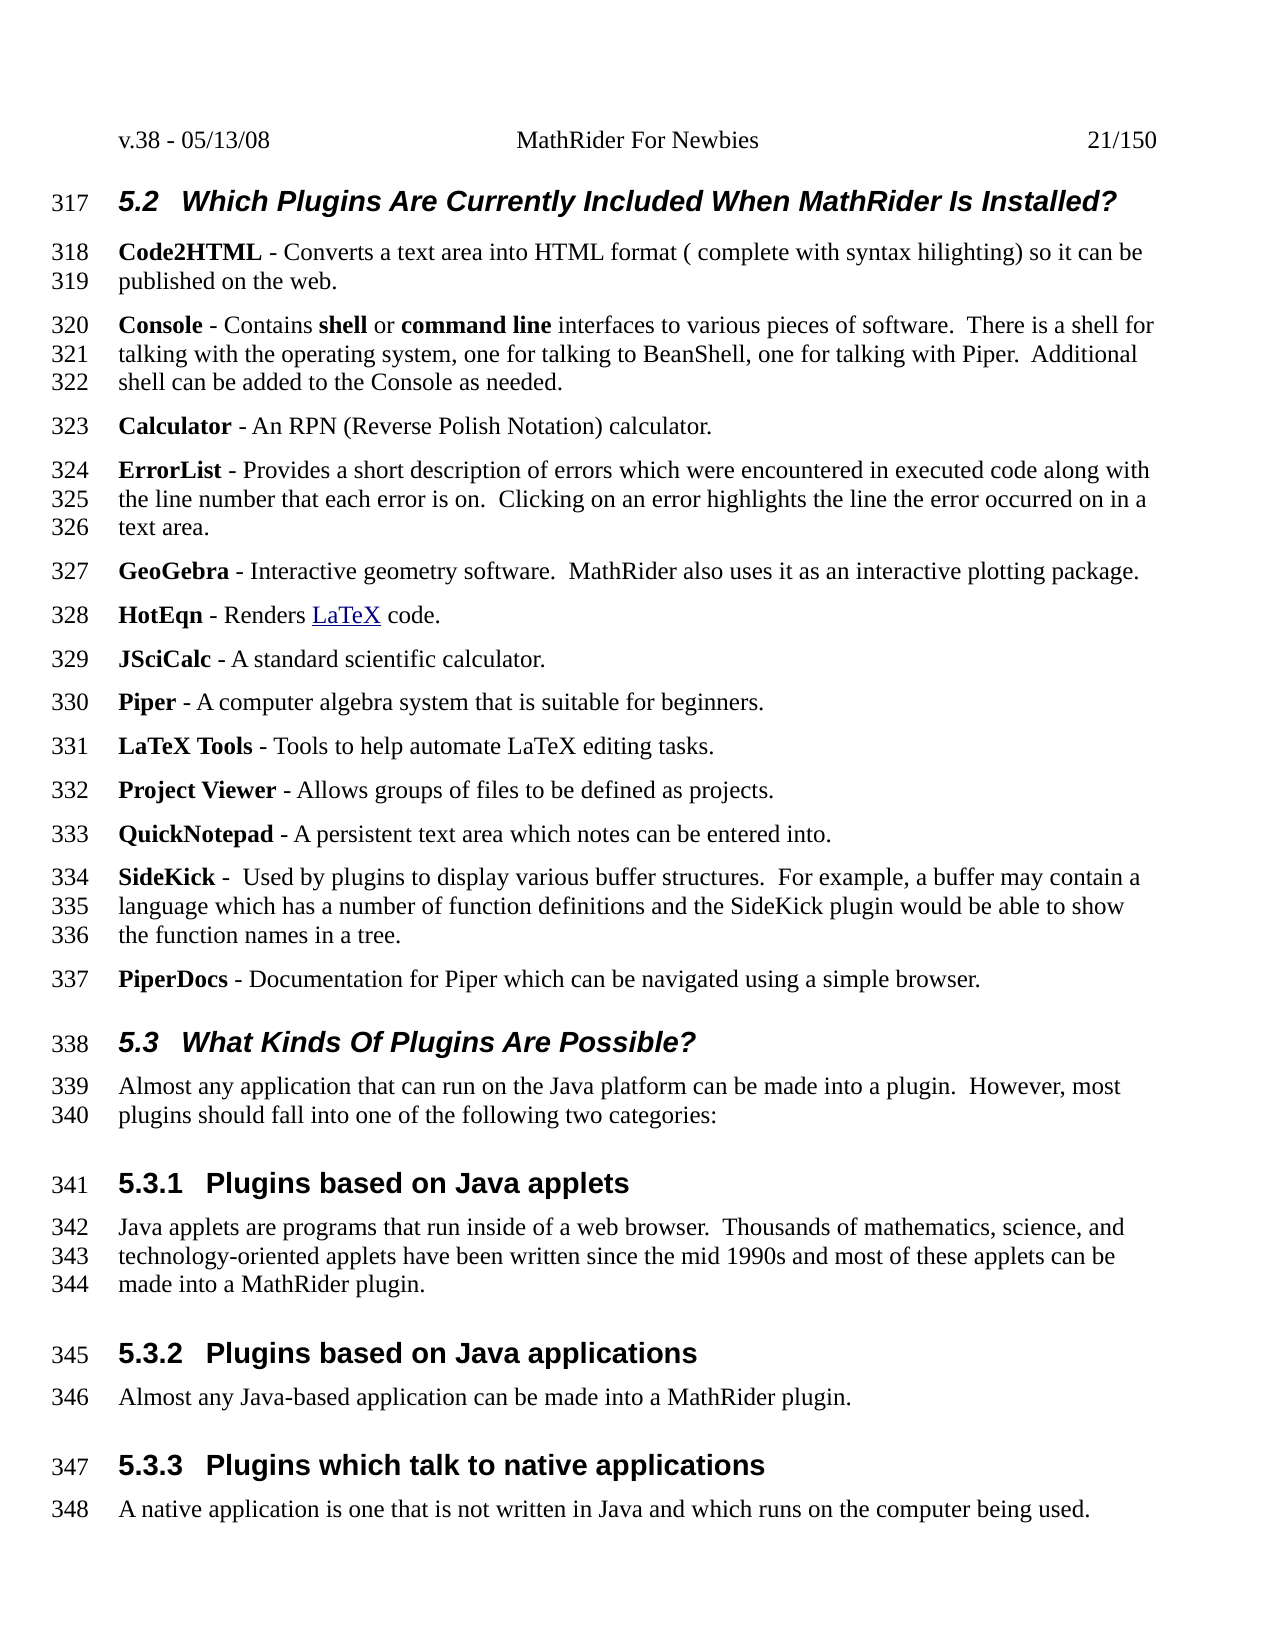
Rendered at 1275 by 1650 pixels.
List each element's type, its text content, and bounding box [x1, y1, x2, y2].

text GeoGebra - Interactive geometry software. MathRider also uses it as an interactive plotting package. [118, 556, 1157, 585]
text QuickNotepad - A persistent text area which notes can be entered into. [118, 819, 1157, 847]
subtitle What Kinds Of Plugins Are Possible? [118, 1025, 1157, 1058]
text A native application is one that is not written in Java and which runs on the computer being used. [118, 1494, 1157, 1523]
text Code2HTML - Converts a text area into HTML format ( complete with syntax hilighting) so it can be published on the web. [118, 237, 1157, 295]
text SideKick - Used by plugins to display various buffer structures. For example, a buffer may contain a language which has a number of function definitions and the SideKick plugin would be able to show the function names in a tree. [118, 862, 1157, 949]
text PiperDocs - Documentation for Piper which can be navigated using a simple browser. [118, 964, 1157, 992]
text JSciCalc - A standard scientific calculator. [118, 644, 1157, 672]
subtitle Plugins based on Java applications [118, 1336, 1157, 1369]
text Console - Contains shell or command line interfaces to various pieces of software. There is a shell for talking with the operating system, one for talking to BeanShell, one for talking with Piper. Additional shell can be added to the Console as needed. [118, 310, 1157, 396]
subtitle Plugins which talk to native applications [118, 1448, 1157, 1482]
text Almost any application that can run on the Java platform can be made into a plugin. However, most plugins should fall into one of the following two categories: [118, 1071, 1157, 1128]
text Java applets are programs that run inside of a web browser. Thousands of mathematics, science, and technology-oriented applets have been written since the mid 1990s and most of these applets can be made into a MathRider plugin. [118, 1212, 1157, 1298]
text Almost any Java-based application can be made into a MathRider plugin. [118, 1382, 1157, 1411]
subtitle Which Plugins Are Currently Included When MathRider Is Installed? [118, 184, 1157, 217]
text ErrorList - Provides a short description of errors which were encountered in executed code along with the line number that each error is on. Clicking on an error highlights the line the error occurred on in a text area. [118, 455, 1157, 541]
text Project Viewer - Allows groups of files to be defined as projects. [118, 775, 1157, 804]
text Calculator - An RPN (Reverse Polish Notation) calculator. [118, 411, 1157, 440]
subtitle Plugins based on Java applets [118, 1166, 1157, 1199]
text LaTeX Tools - Tools to help automate LaTeX editing tasks. [118, 731, 1157, 760]
text HotEqn - Renders LaTeX code. [118, 600, 1157, 629]
text Piper - A computer algebra system that is suitable for beginners. [118, 687, 1157, 716]
